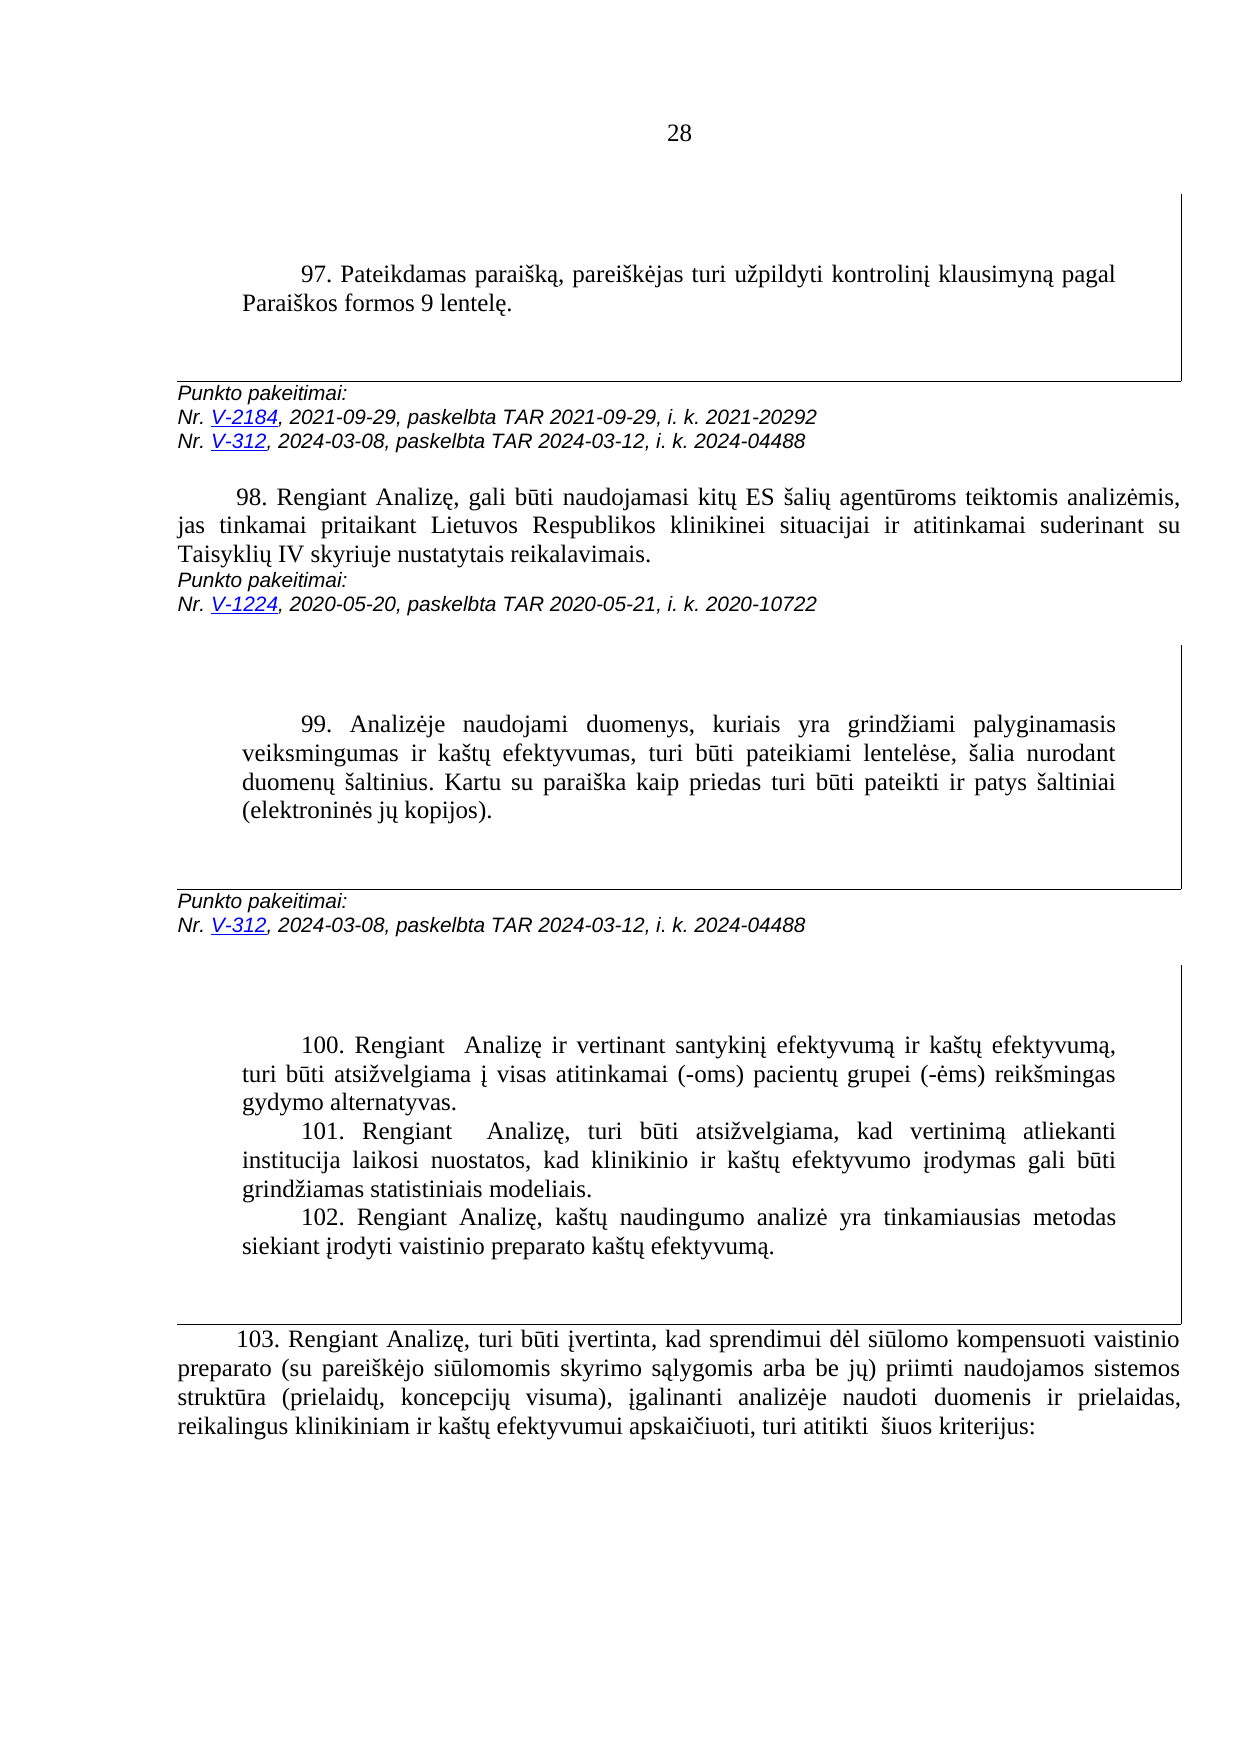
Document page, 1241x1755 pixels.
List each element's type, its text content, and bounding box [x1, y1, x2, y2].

text Nr. V-312, 2024-03-08, paskelbta TAR 2024-03-12, i. k. 2024-04488 [177, 429, 1181, 453]
text 98. Rengiant Analizę, gali būti naudojamasi kitų ES šalių agentūroms teiktomis analizėmis, jas tinkamai pritaikant Lietuvos Respublikos klinikinei situacijai ir atitinkamai suderinant su Taisyklių IV skyriuje nustatytais reikalavimais. [177, 482, 1181, 568]
text Nr. V-2184, 2021-09-29, paskelbta TAR 2021-09-29, i. k. 2021-20292 [177, 405, 1181, 429]
text 99. Analizėje naudojami duomenys, kuriais yra grindžiami palyginamasis veiksmingumas ir kaštų efektyvumas, turi būti pateikiami lentelėse, šalia nurodant duomenų šaltinius. Kartu su paraiška kaip priedas turi būti pateikti ir patys šaltiniai (elektroninės jų kopijos). [177, 644, 1181, 889]
text 103. Rengiant Analizę, turi būti įvertinta, kad sprendimui dėl siūlomo kompensuoti vaistinio preparato (su pareiškėjo siūlomomis skyrimo sąlygomis arba be jų) priimti naudojamos sistemos struktūra (prielaidų, koncepcijų visuma), įgalinanti analizėje naudoti duomenis ir prielaidas, reikalingus klinikiniam ir kaštų efektyvumui apskaičiuoti, turi atitikti šiuos kriterijus: [177, 1324, 1181, 1439]
text Nr. V-1224, 2020-05-20, paskelbta TAR 2020-05-21, i. k. 2020-10722 [177, 592, 1181, 616]
text 102. Rengiant Analizę, kaštų naudingumo analizė yra tinkamiausias metodas siekiant įrodyti vaistinio preparato kaštų efektyvumą. [177, 1202, 1181, 1324]
text Punkto pakeitimai: [177, 381, 1181, 405]
text Punkto pakeitimai: [177, 568, 1181, 592]
text 101. Rengiant Analizę, turi būti atsižvelgiama, kad vertinimą atliekanti institucija laikosi nuostatos, kad klinikinio ir kaštų efektyvumo įrodymas gali būti grindžiamas statistiniais modeliais. [177, 1116, 1181, 1202]
text Nr. V-312, 2024-03-08, paskelbta TAR 2024-03-12, i. k. 2024-04488 [177, 913, 1181, 937]
text 97. Pateikdamas paraišką, pareiškėjas turi užpildyti kontrolinį klausimyną pagal Paraiškos formos 9 lentelę. [177, 194, 1181, 381]
text 100. Rengiant Analizę ir vertinant santykinį efektyvumą ir kaštų efektyvumą, turi būti atsižvelgiama į visas atitinkamai (-oms) pacientų grupei (-ėms) reikšmingas gydymo alternatyvas. [177, 965, 1181, 1116]
text Punkto pakeitimai: [177, 889, 1181, 913]
